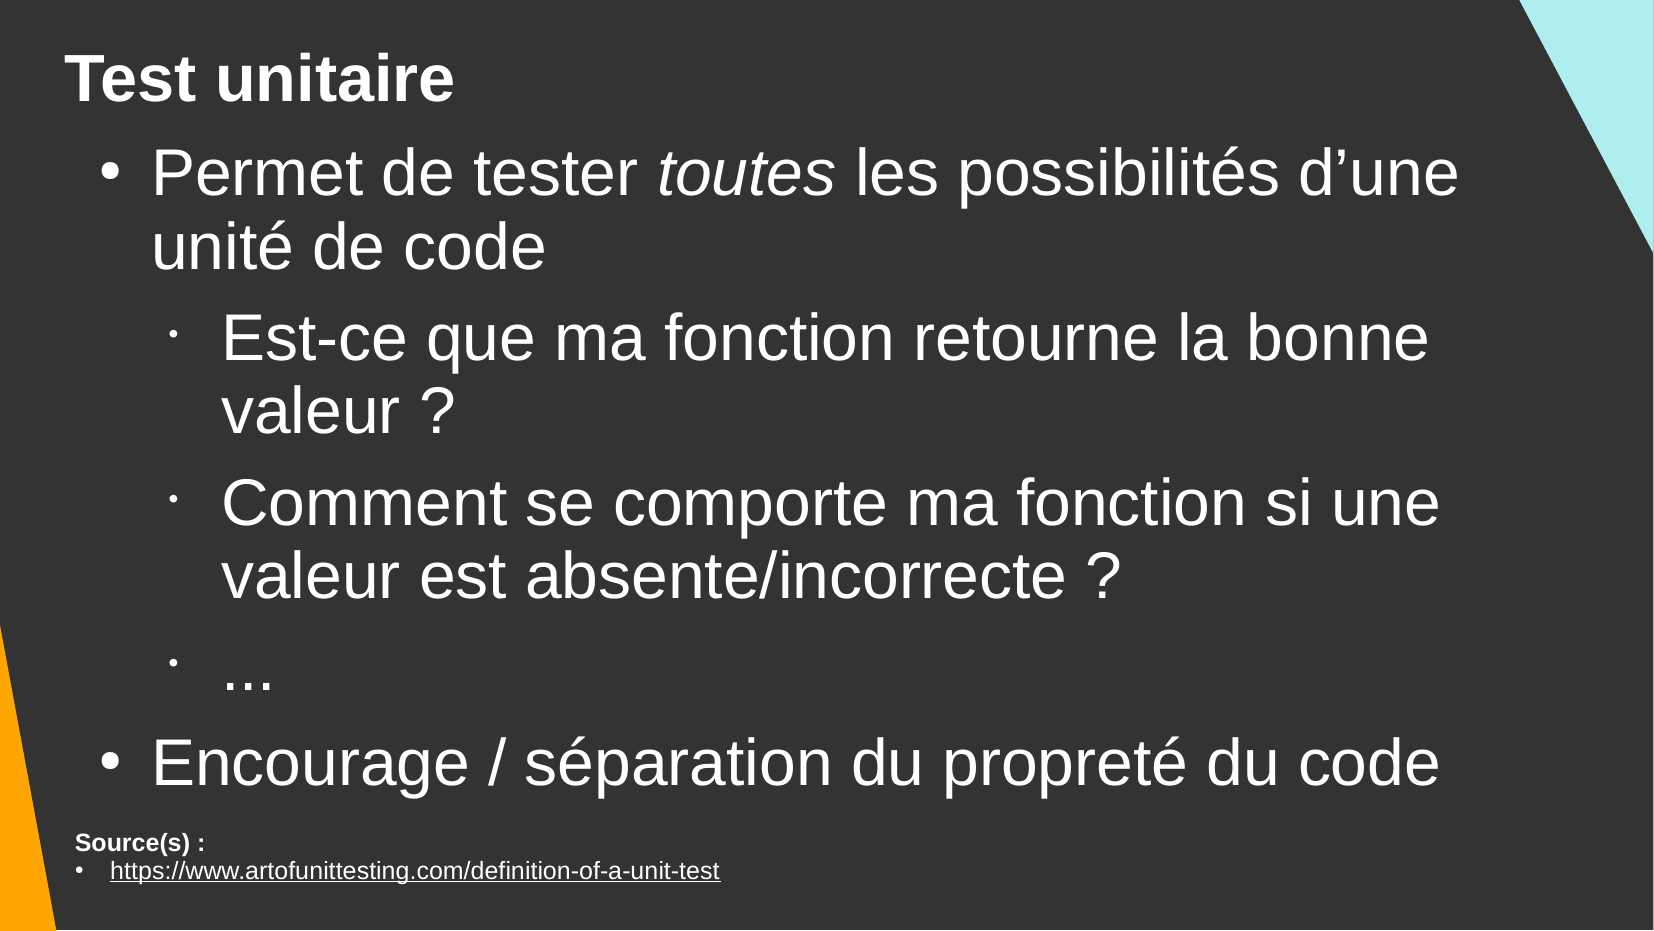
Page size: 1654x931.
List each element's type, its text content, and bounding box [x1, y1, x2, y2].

text_box [1519, 0, 1654, 255]
list Permet de tester toutes les possibilités d’une unité de code Est-ce que ma fonction retourne la bonne valeur ? Comment se comporte ma fonction si une valeur est absente/incorrecte ? ... Encourage / séparation du propreté du code [80, 135, 1620, 804]
title Test unitaire [64, 40, 1635, 116]
text_box Source(s) : https://www.artofunittesting.com/definition-of-a-unit-test [60, 821, 1546, 906]
text_box [0, 625, 57, 931]
